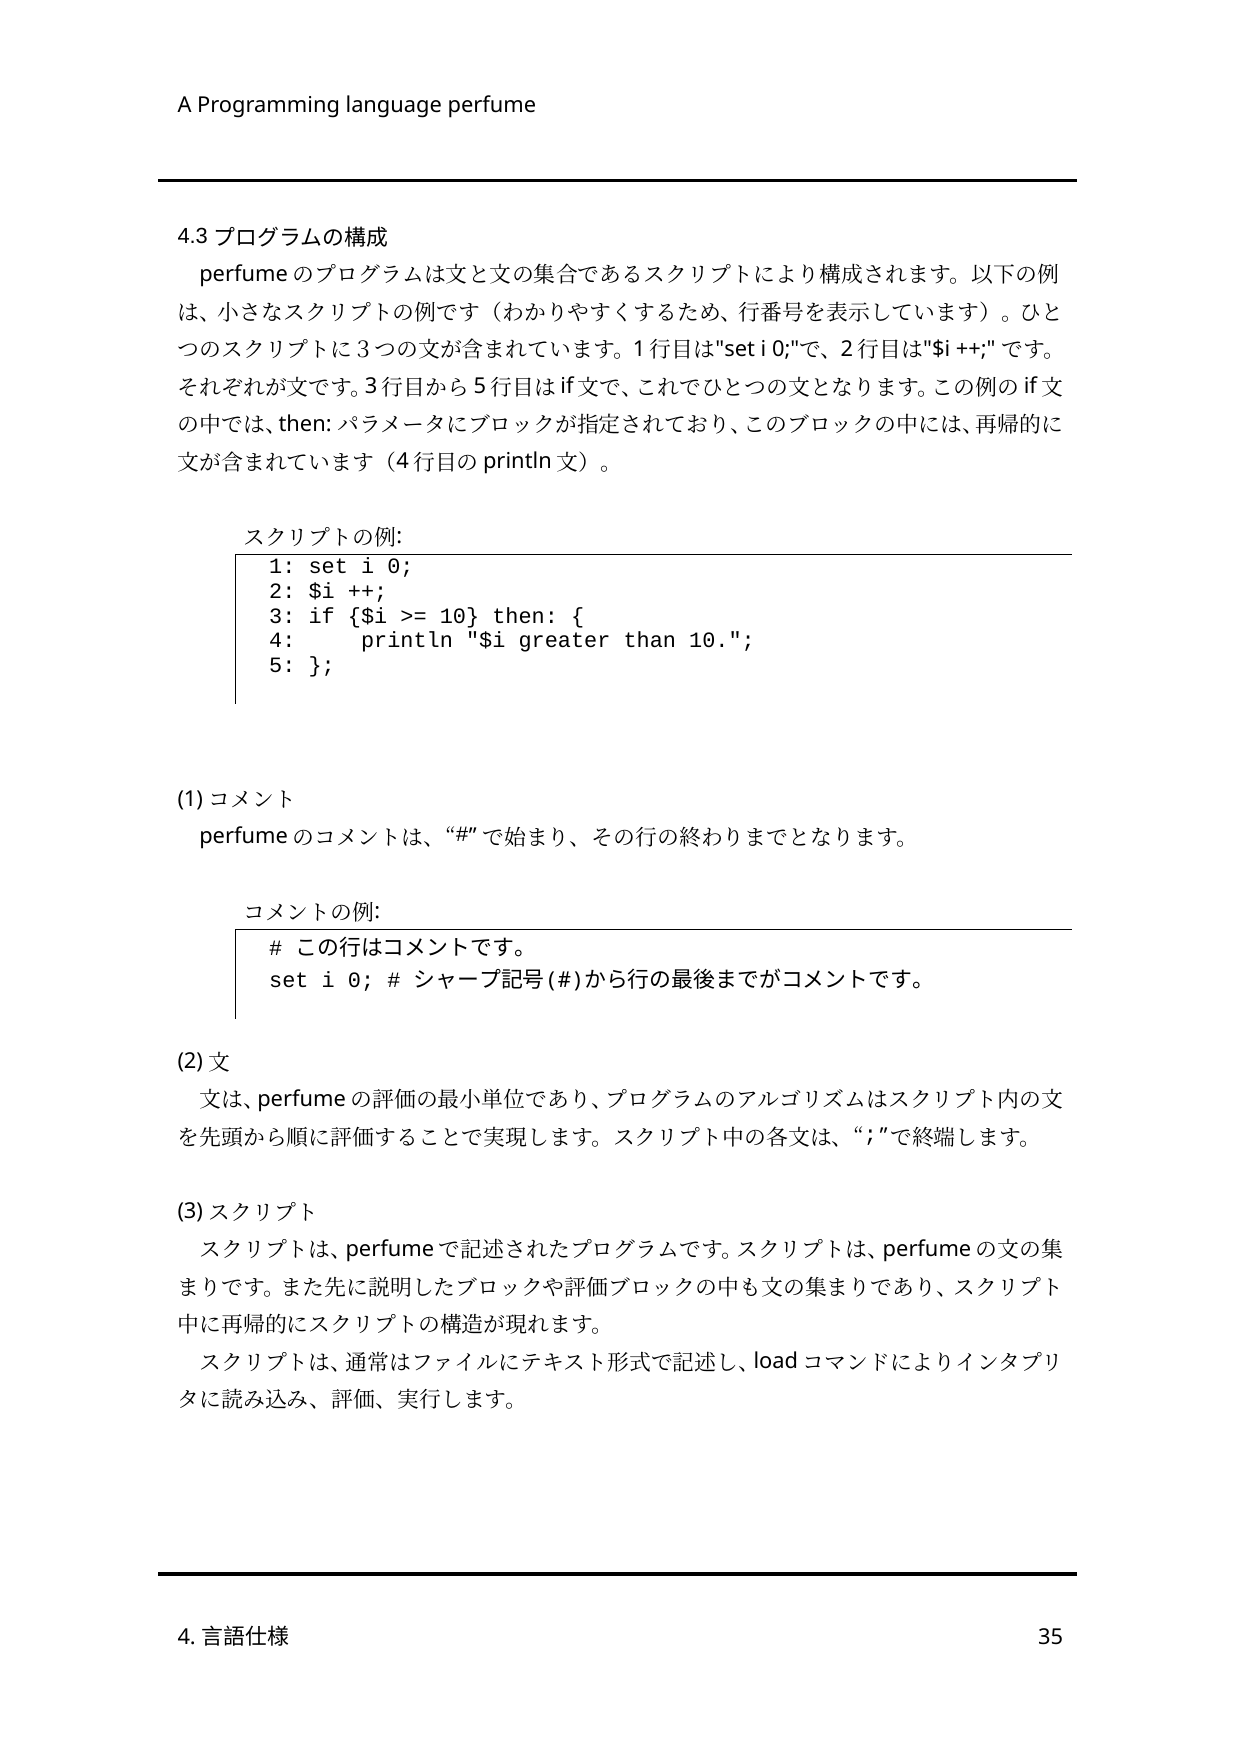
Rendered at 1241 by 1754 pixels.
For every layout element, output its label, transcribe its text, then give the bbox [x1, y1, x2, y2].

table_header # この行はコメントです。 set i 0; # シャープ記号(#)から行の最後までがコメントです。 [236, 930, 1072, 1019]
text コメントの例: [243, 892, 1063, 929]
subtitle 4.3 プログラムの構成 [177, 217, 1063, 254]
table_header 1: set i 0; 2: $i ++; 3: if {$i >= 10} then: { 4: println "$i greater than 10."; 5: }; [236, 555, 1072, 704]
text (1) コメント [177, 779, 1063, 817]
text perfumeのプログラムは文と文の集合であるスクリプトにより構成されます。以下の例は、小さなスクリプトの例です（わかりやすくするため、行番号を表示しています）。ひとつのスクリプトに３つの文が含まれています。1行目は"set i 0;"で、2行目は"$i ++;" です。それぞれが文です。3行目から5行目はif文で、これでひとつの文となります。この例のif文の中では、then: パラメータにブロックが指定されており、このブロックの中には、再帰的に文が含まれています（4行目のprintln文）。 [177, 254, 1063, 479]
text (3) スクリプト [177, 1192, 1063, 1229]
text 文は、perfumeの評価の最小単位であり、プログラムのアルゴリズムはスクリプト内の文を先頭から順に評価することで実現します。スクリプト中の各文は、“;”で終端します。 [177, 1079, 1063, 1154]
text perfumeのコメントは、“#” で始まり、その行の終わりまでとなります。 [177, 817, 1063, 854]
text スクリプトは、perfumeで記述されたプログラムです。スクリプトは、perfumeの文の集まりです。また先に説明したブロックや評価ブロックの中も文の集まりであり、スクリプト中に再帰的にスクリプトの構造が現れます。 [177, 1229, 1063, 1342]
text (2) 文 [177, 1042, 1063, 1079]
text スクリプトは、通常はファイルにテキスト形式で記述し、loadコマンドによりインタプリタに読み込み、評価、実行します。 [177, 1342, 1063, 1417]
text スクリプトの例: [243, 517, 1063, 554]
